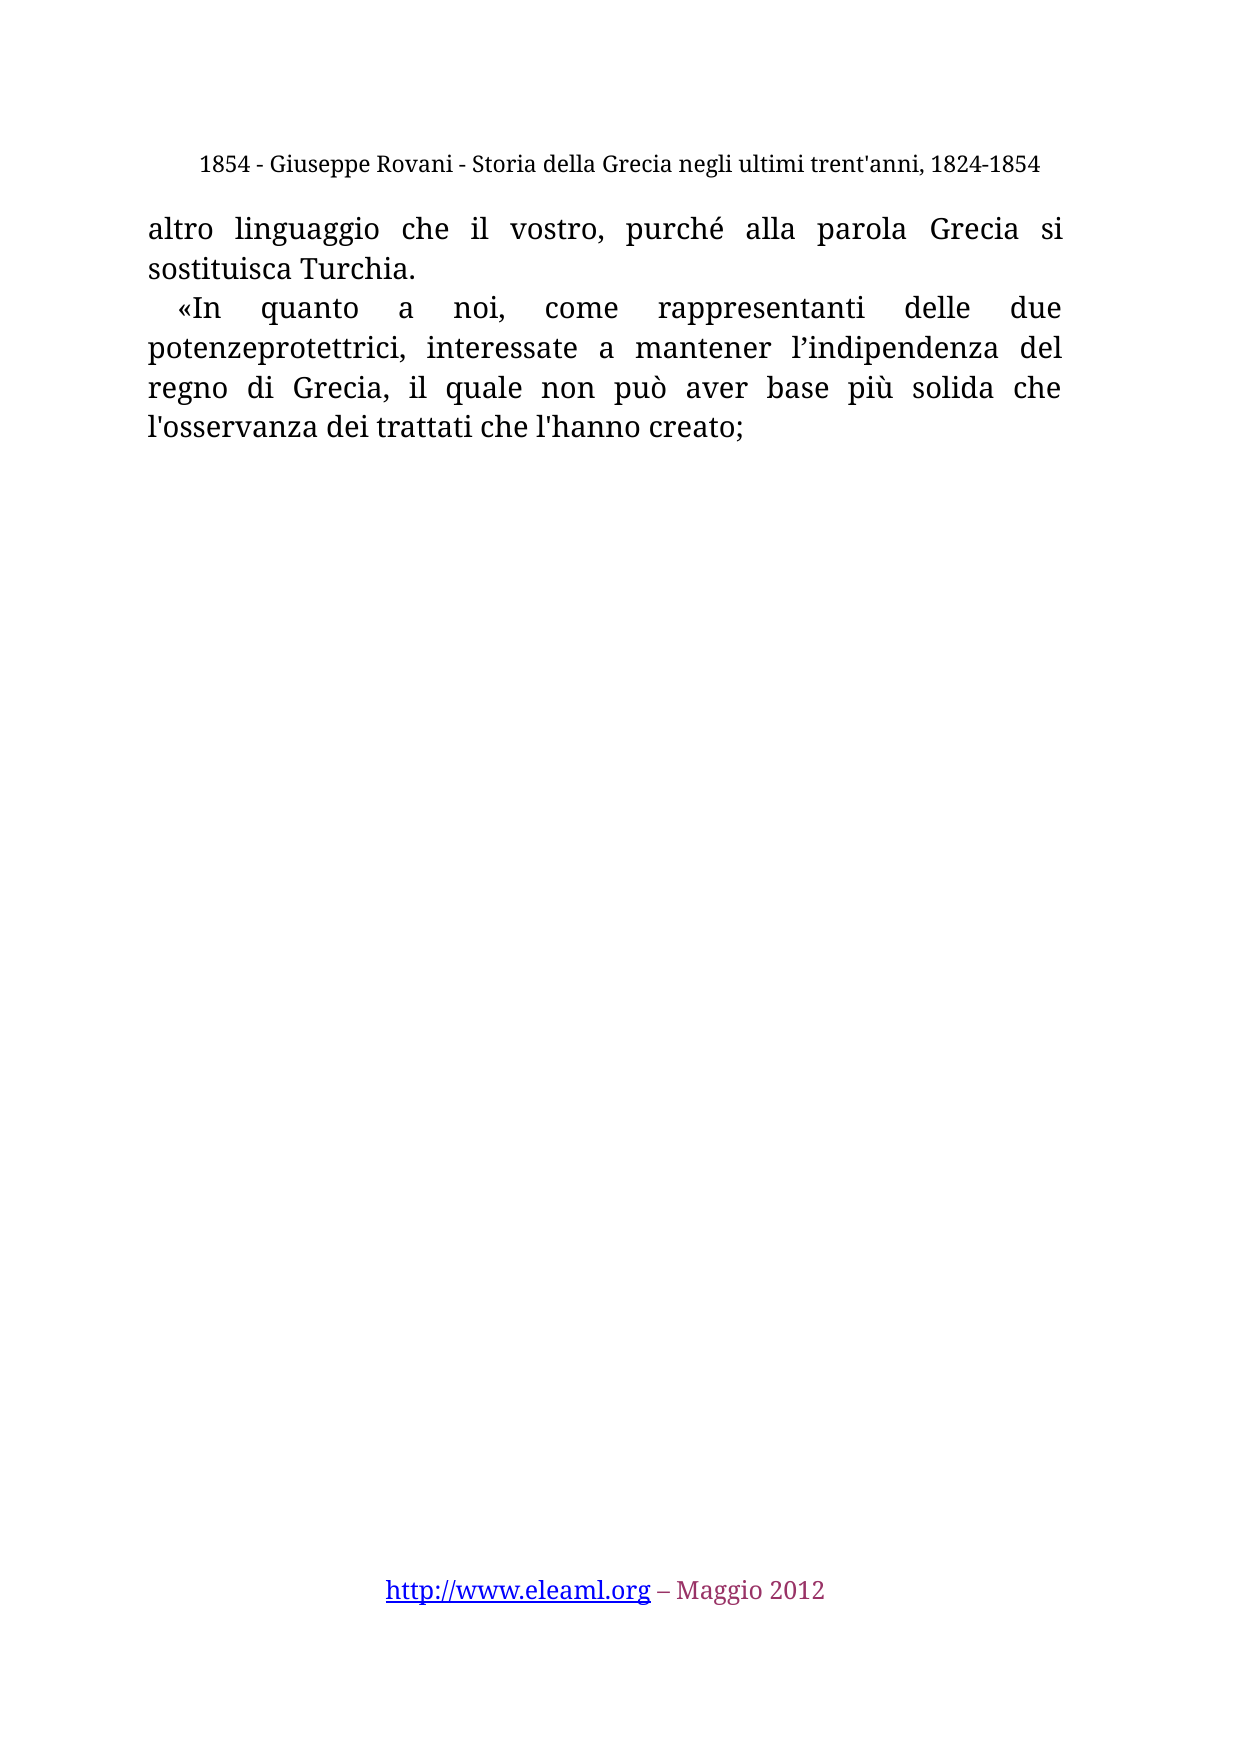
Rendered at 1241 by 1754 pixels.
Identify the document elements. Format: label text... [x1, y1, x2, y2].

text «In quanto a noi, come rappresentanti delle due potenzeprotettrici, interessate a mantener l’indipendenza del regno di Grecia, il quale non può aver base più solida che l'osservanza dei trattati che l'hanno creato; [148, 288, 1063, 446]
text altro linguaggio che il vostro, purché alla parola Grecia si sostituisca Turchia. [148, 208, 1063, 288]
